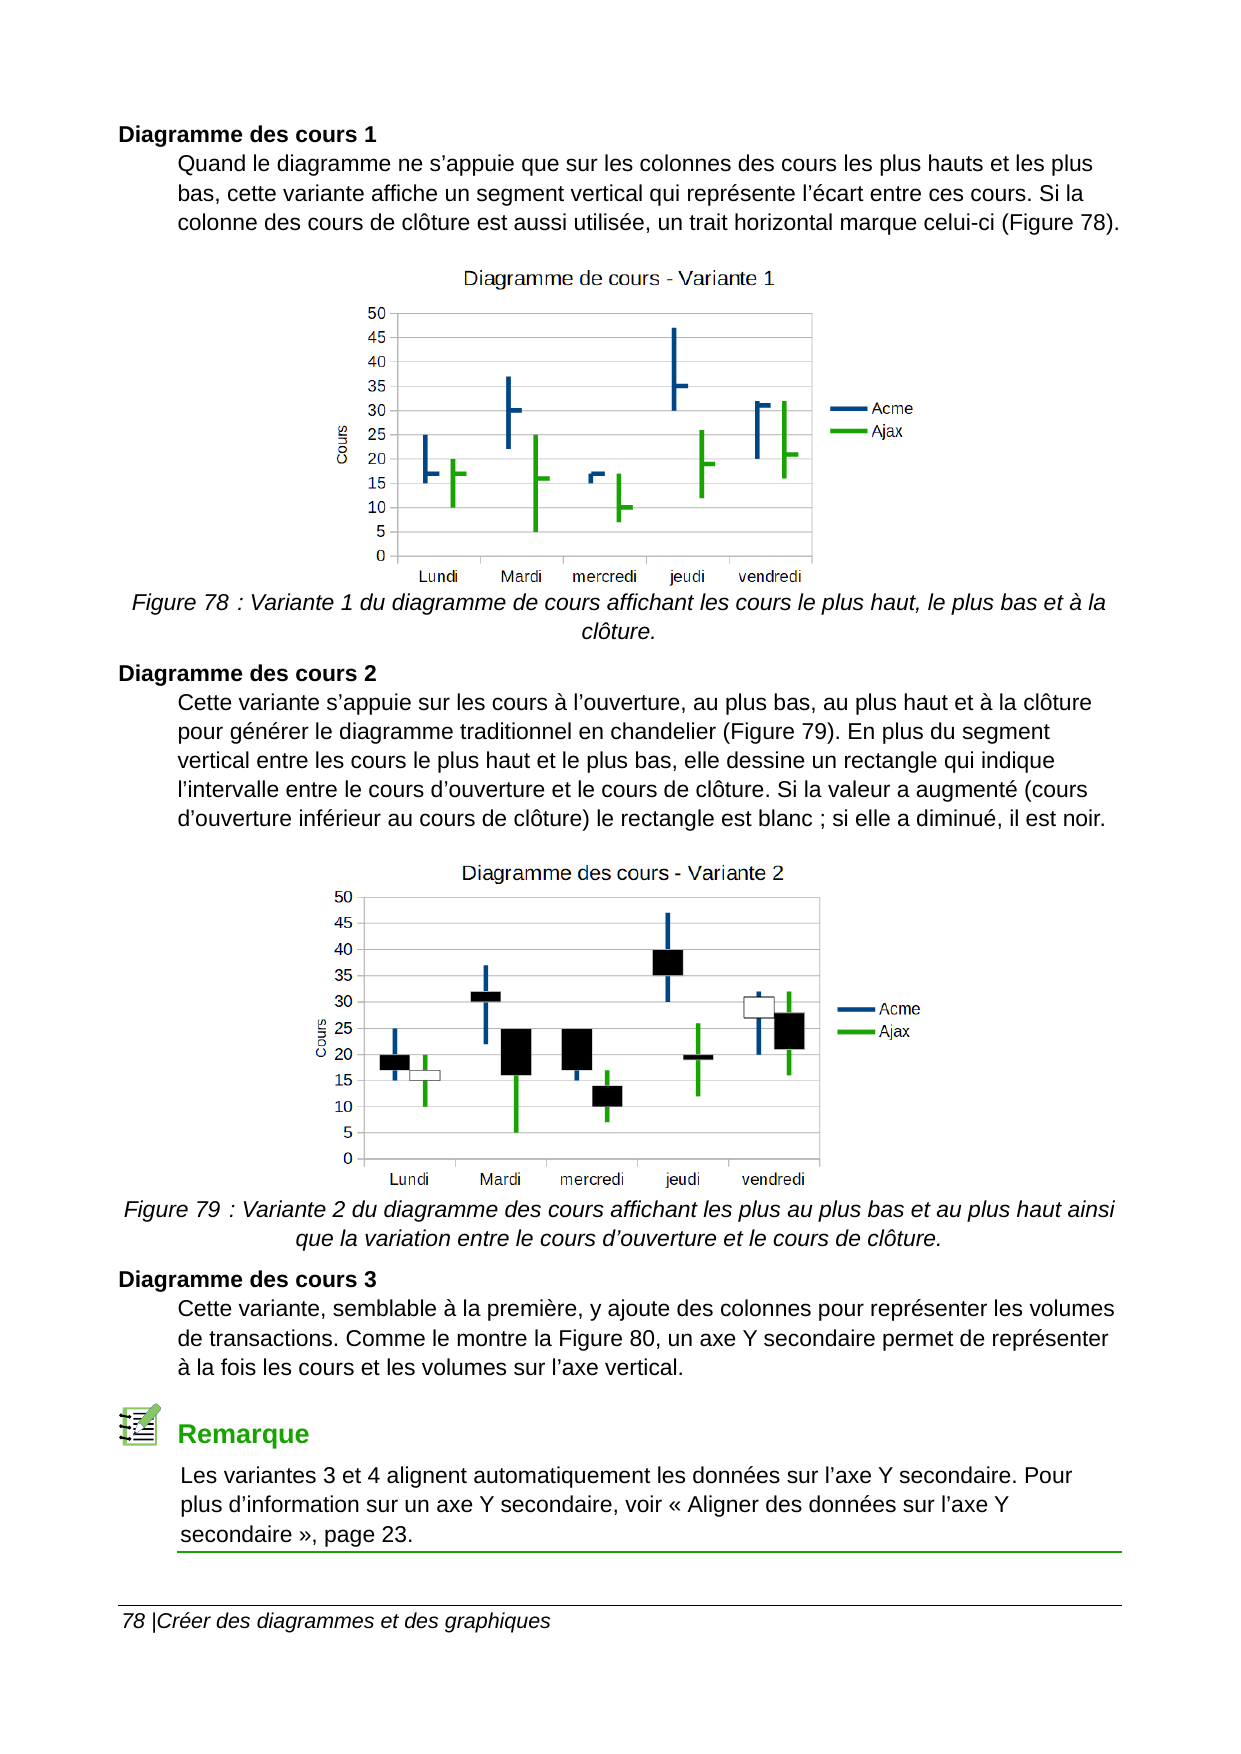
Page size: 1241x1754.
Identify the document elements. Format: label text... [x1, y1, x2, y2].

list Cette variante s’appuie sur les cours à l’ouverture, au plus bas, au plus haut et à la clôture pour générer le diagramme traditionnel en chandelier (Figure 79). En plus du segment vertical entre les cours le plus haut et le plus bas, elle dessine un rectangle qui indique l’intervalle entre le cours d’ouverture et le cours de clôture. Si la valeur a augmenté (cours d’ouverture inférieur au cours de clôture) le rectangle est blanc ; si elle a diminué, il est noir. [177, 686, 1122, 832]
picture [313, 249, 928, 586]
subtitle Diagramme des cours 1 [118, 118, 1122, 148]
picture [308, 846, 932, 1193]
list Remarque [118, 1402, 1122, 1449]
text Figure 79 : Variante 2 du diagramme des cours affichant les plus au plus bas et au plus haut ainsi que la variation entre le cours d’ouverture et le cours de clôture. [118, 1192, 1122, 1251]
list Cette variante, semblable à la première, y ajoute des colonnes pour représenter les volumes de transactions. Comme le montre la Figure 80, un axe Y secondaire permet de représenter à la fois les cours et les volumes sur l’axe vertical. [177, 1293, 1122, 1380]
text Les variantes 3 et 4 alignent automatiquement les données sur l’axe Y secondaire. Pour plus d’information sur un axe Y secondaire, voir « Aligner des données sur l’axe Y secondaire », page 23. [177, 1457, 1122, 1551]
list Quand le diagramme ne s’appuie que sur les colonnes des cours les plus hauts et les plus bas, cette variante affiche un segment vertical qui représente l’écart entre ces cours. Si la colonne des cours de clôture est aussi utilisée, un trait horizontal marque celui-ci (Figure 78). [177, 148, 1122, 235]
subtitle Diagramme des cours 3 [118, 1263, 1122, 1293]
subtitle Diagramme des cours 2 [118, 656, 1122, 686]
text Figure 78 : Variante 1 du diagramme de cours affichant les cours le plus haut, le plus bas et à la clôture. [118, 586, 1122, 645]
